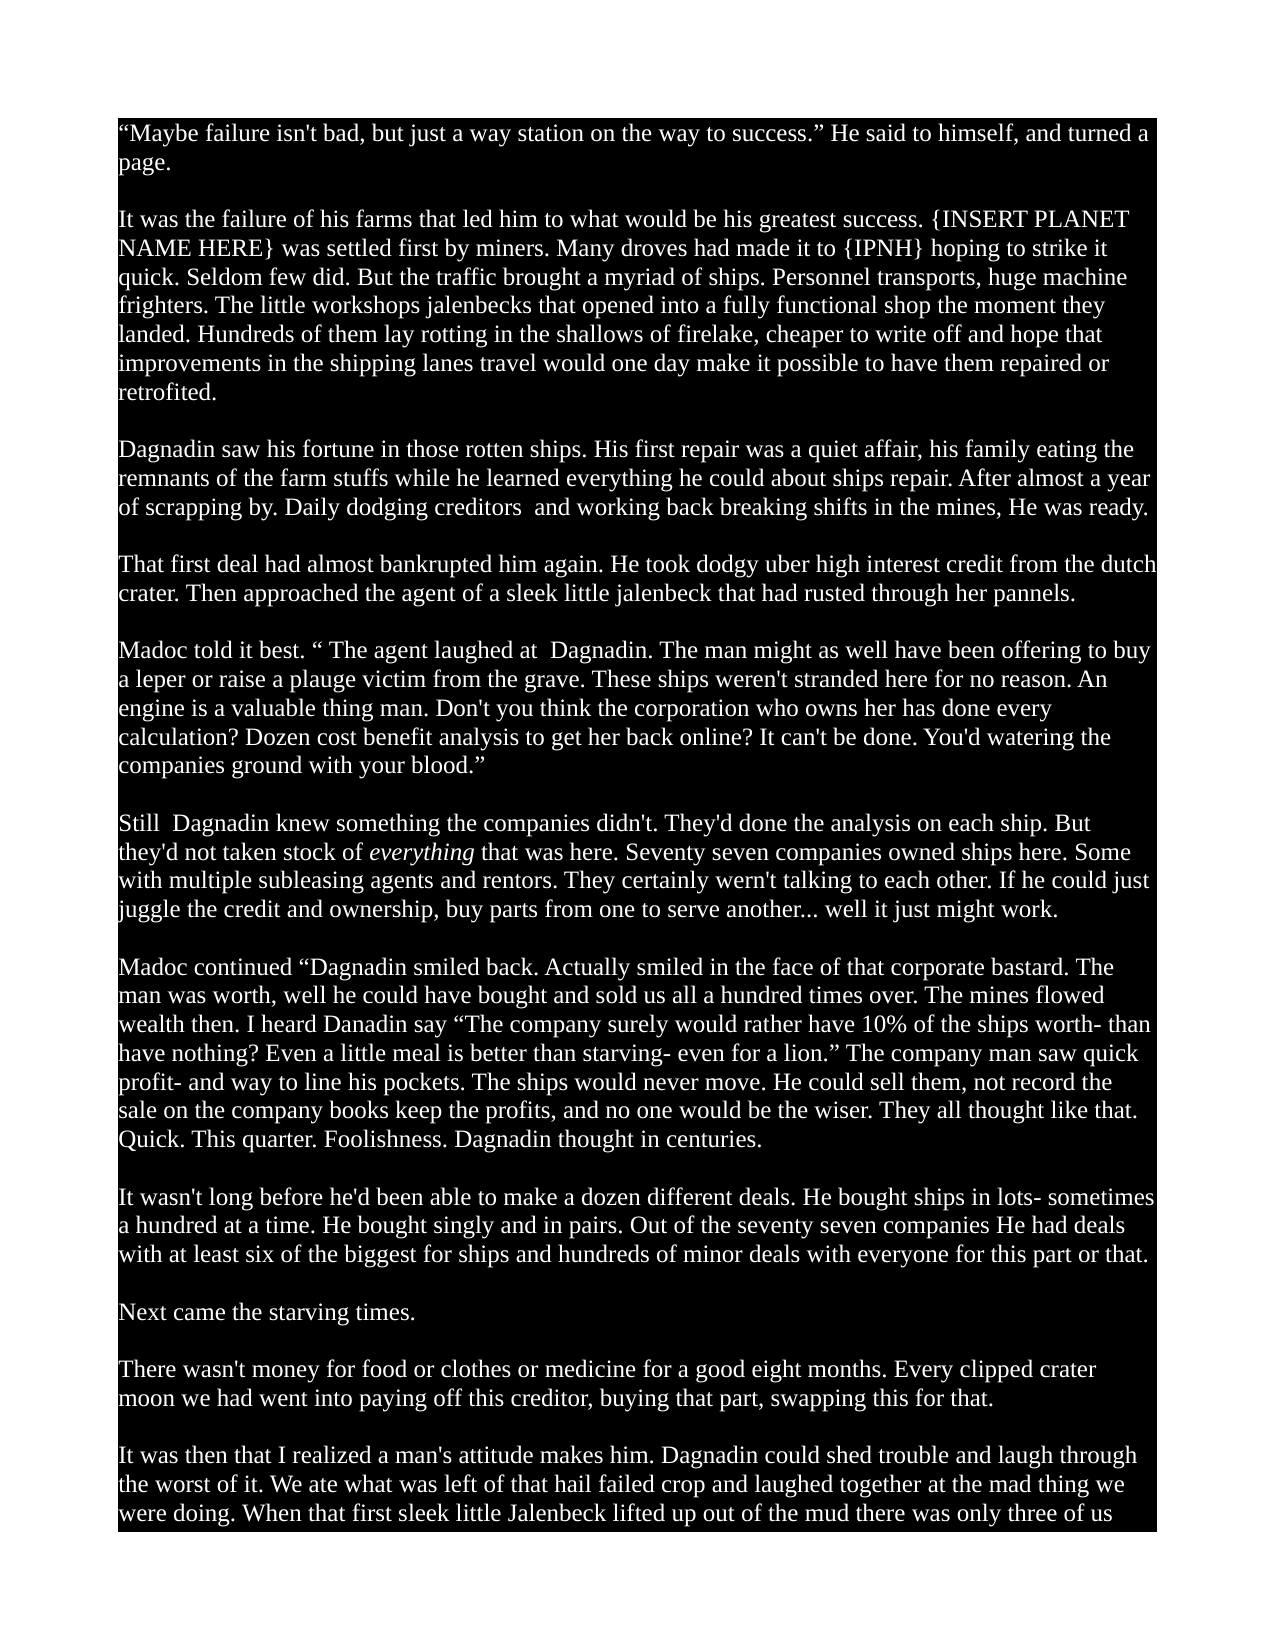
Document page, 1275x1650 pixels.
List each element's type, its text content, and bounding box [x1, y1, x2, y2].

text “Maybe failure isn't bad, but just a way station on the way to success.” He said to himself, and turned a page. It was the failure of his farms that led him to what would be his greatest success. {INSERT PLANET NAME HERE} was settled first by miners. Many droves had made it to {IPNH} hoping to strike it quick. Seldom few did. But the traffic brought a myriad of ships. Personnel transports, huge machine frighters. The little workshops jalenbecks that opened into a fully functional shop the moment they landed. Hundreds of them lay rotting in the shallows of firelake, cheaper to write off and hope that improvements in the shipping lanes travel would one day make it possible to have them repaired or retrofited. [118, 118, 1157, 406]
text That first deal had almost bankrupted him again. He took dodgy uber high interest credit from the dutch crater. Then approached the agent of a sleek little jalenbeck that had rusted through her pannels. [118, 549, 1157, 607]
text Dagnadin saw his fortune in those rotten ships. His first repair was a quiet affair, his family eating the remnants of the farm stuffs while he learned everything he could about ships repair. After almost a year of scrapping by. Daily dodging creditors and working back breaking shifts in the mines, He was ready. [118, 434, 1157, 521]
text There wasn't money for food or clothes or medicine for a good eight months. Every clipped crater moon we had went into paying off this creditor, buying that part, swapping this for that. It was then that I realized a man's attitude makes him. Dagnadin could shed trouble and laugh through the worst of it. We ate what was left of that hail failed crop and laughed together at the mad thing we were doing. When that first sleek little Jalenbeck lifted up out of the mud there was only three of us [118, 1354, 1157, 1527]
text Next came the starving times. [118, 1297, 1157, 1326]
text Madoc told it best. “ The agent laughed at Dagnadin. The man might as well have been offering to buy a leper or raise a plauge victim from the grave. These ships weren't stranded here for no reason. An engine is a valuable thing man. Don't you think the corporation who owns her has done every calculation? Dozen cost benefit analysis to get her back online? It can't be done. You'd watering the companies ground with your blood.” Still Dagnadin knew something the companies didn't. They'd done the analysis on each ship. But they'd not taken stock of everything that was here. Seventy seven companies owned ships here. Some with multiple subleasing agents and rentors. They certainly wern't talking to each other. If he could just juggle the credit and ownership, buy parts from one to serve another... well it just might work. Madoc continued “Dagnadin smiled back. Actually smiled in the face of that corporate bastard. The man was worth, well he could have bought and sold us all a hundred times over. The mines flowed wealth then. I heard Danadin say “The company surely would rather have 10% of the ships worth- than have nothing? Even a little meal is better than starving- even for a lion.” The company man saw quick profit- and way to line his pockets. The ships would never move. He could sell them, not record the sale on the company books keep the profits, and no one would be the wiser. They all thought like that. Quick. This quarter. Foolishness. Dagnadin thought in centuries. It wasn't long before he'd been able to make a dozen different deals. He bought ships in lots- sometimes a hundred at a time. He bought singly and in pairs. Out of the seventy seven companies He had deals with at least six of the biggest for ships and hundreds of minor deals with everyone for this part or that. [118, 636, 1157, 1268]
